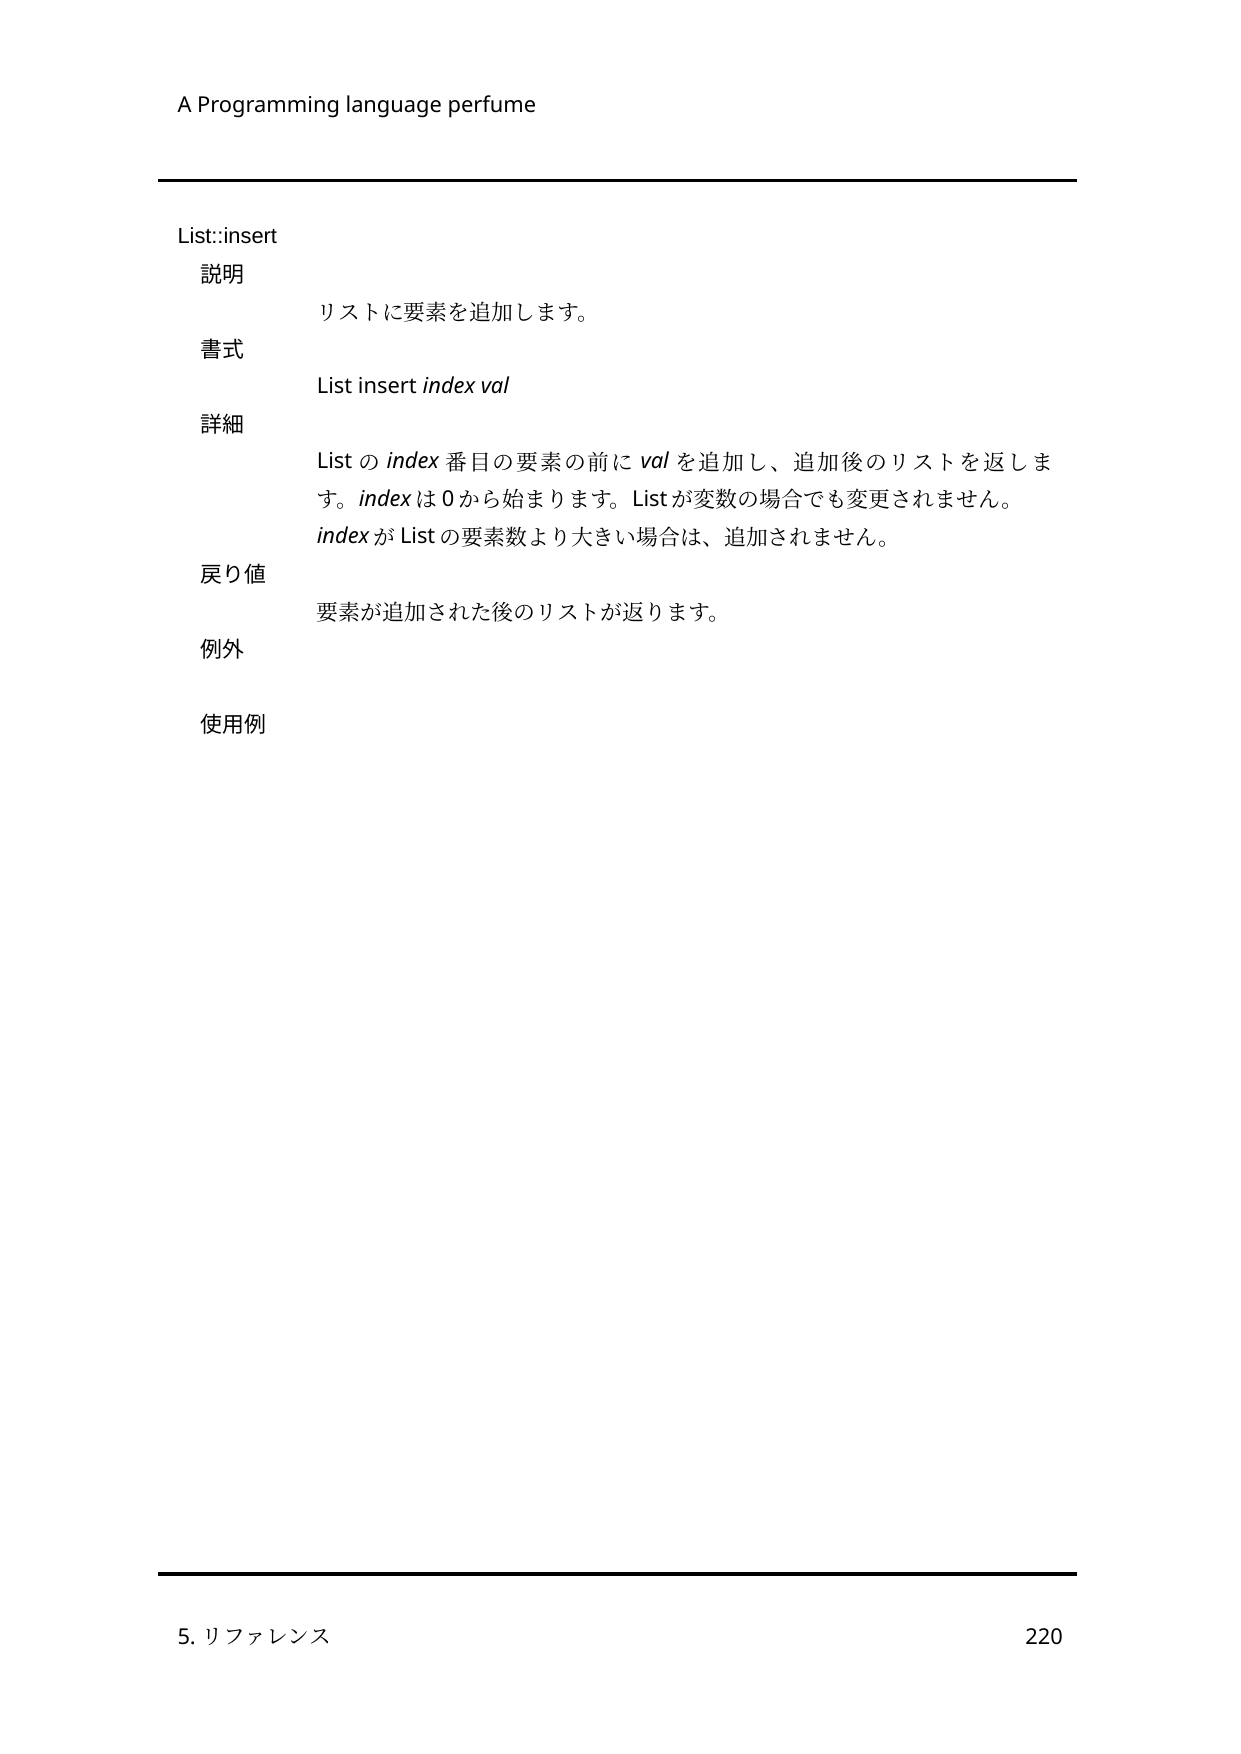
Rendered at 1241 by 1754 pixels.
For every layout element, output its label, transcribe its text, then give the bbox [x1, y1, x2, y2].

table_cell List insert index val [317, 329, 1063, 404]
table_cell 戻り値 [200, 554, 317, 629]
table_cell 詳細 [200, 404, 317, 554]
subtitle List::insert [177, 217, 1063, 254]
table_cell 要素が追加された後のリストが返ります。 [317, 554, 1063, 629]
table_cell 書式 [200, 329, 317, 404]
table_cell Listのindex番目の要素の前にvalを追加し、追加後のリストを返します。indexは0から始まります。Listが変数の場合でも変更されません。 indexがListの要素数より大きい場合は、追加されません。 [317, 404, 1063, 554]
table_cell [317, 629, 1063, 704]
table_cell [317, 704, 1063, 779]
table_cell 例外 [200, 629, 317, 704]
table_cell 使用例 [200, 704, 317, 779]
table_header リストに要素を追加します。 [317, 254, 1063, 329]
table_header 説明 [200, 254, 317, 329]
